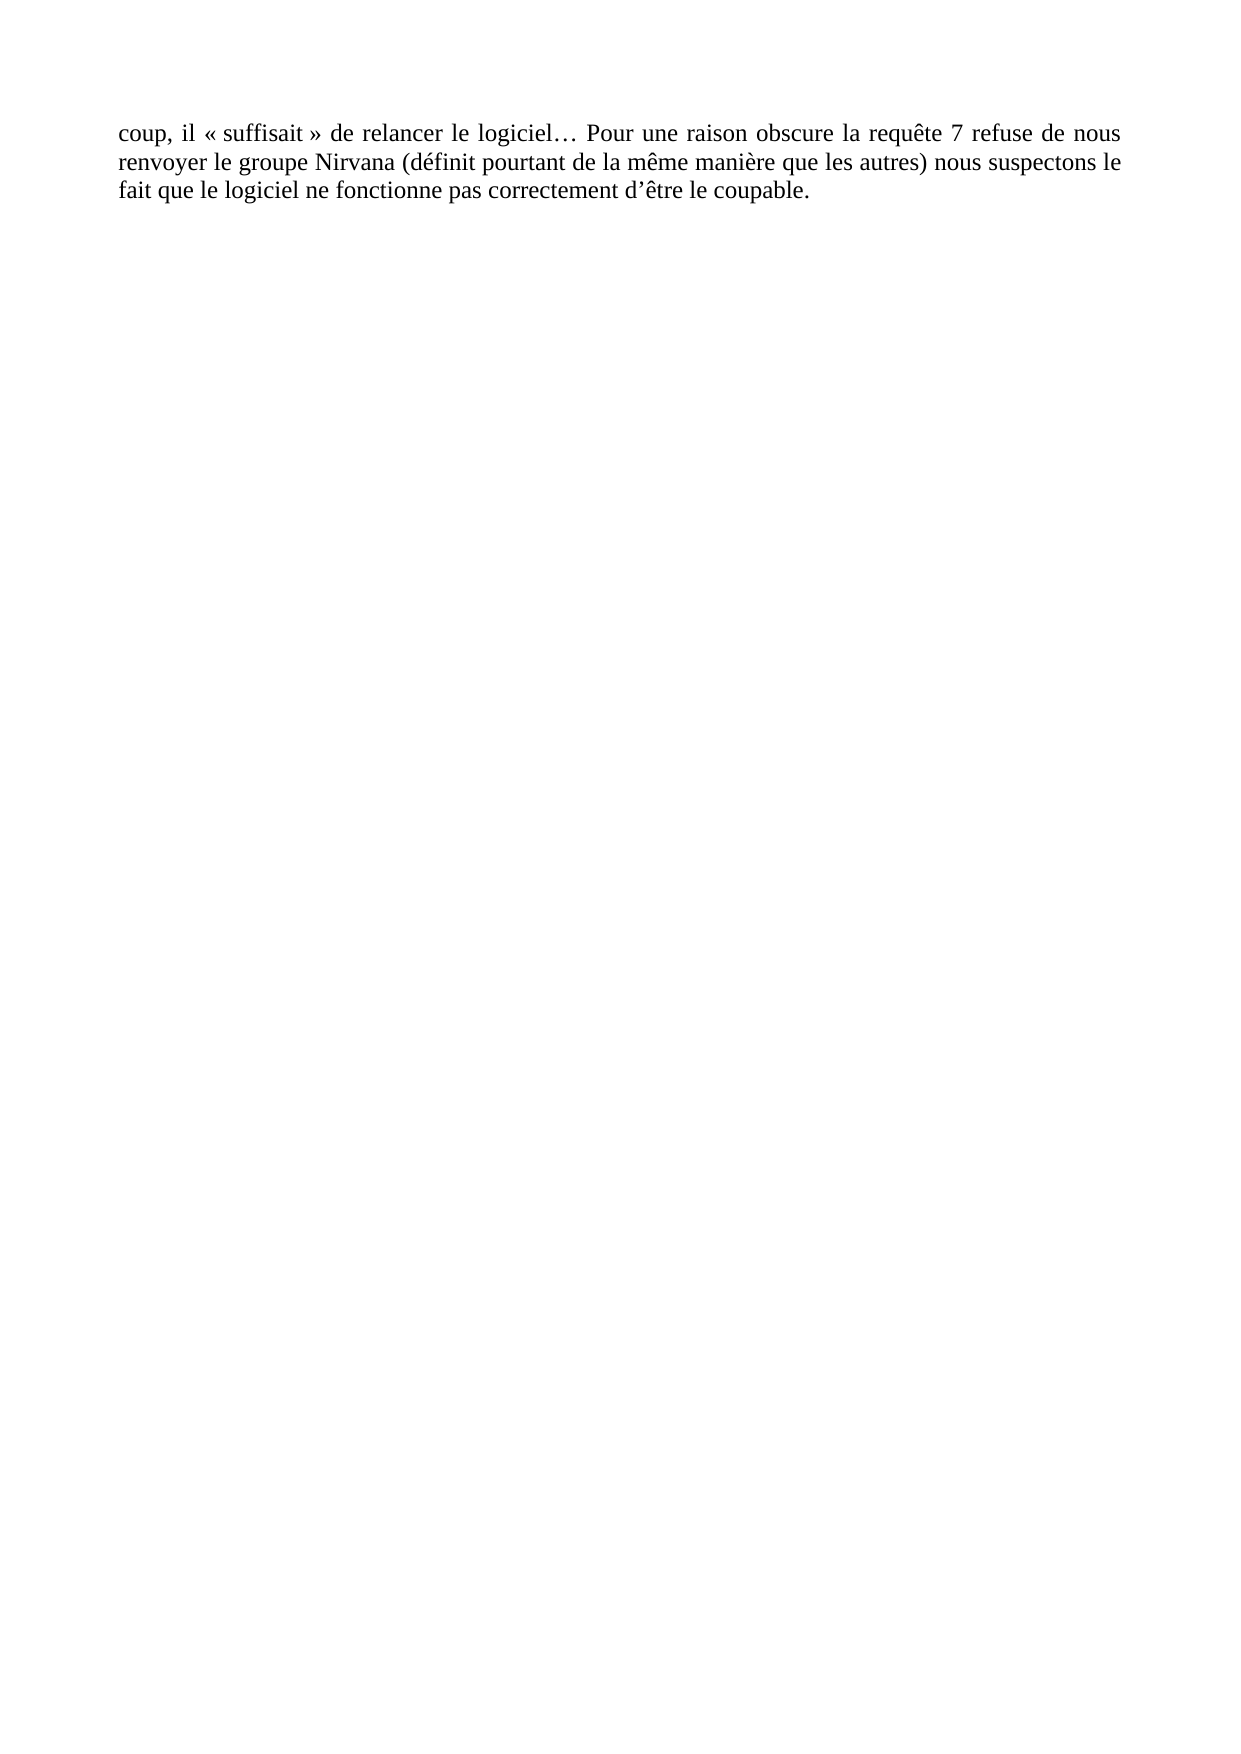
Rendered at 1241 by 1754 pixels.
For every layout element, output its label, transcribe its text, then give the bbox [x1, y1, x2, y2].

text coup, il « suffisait » de relancer le logiciel… Pour une raison obscure la requête 7 refuse de nous renvoyer le groupe Nirvana (définit pourtant de la même manière que les autres) nous suspectons le fait que le logiciel ne fonctionne pas correctement d’être le coupable. [118, 118, 1122, 204]
